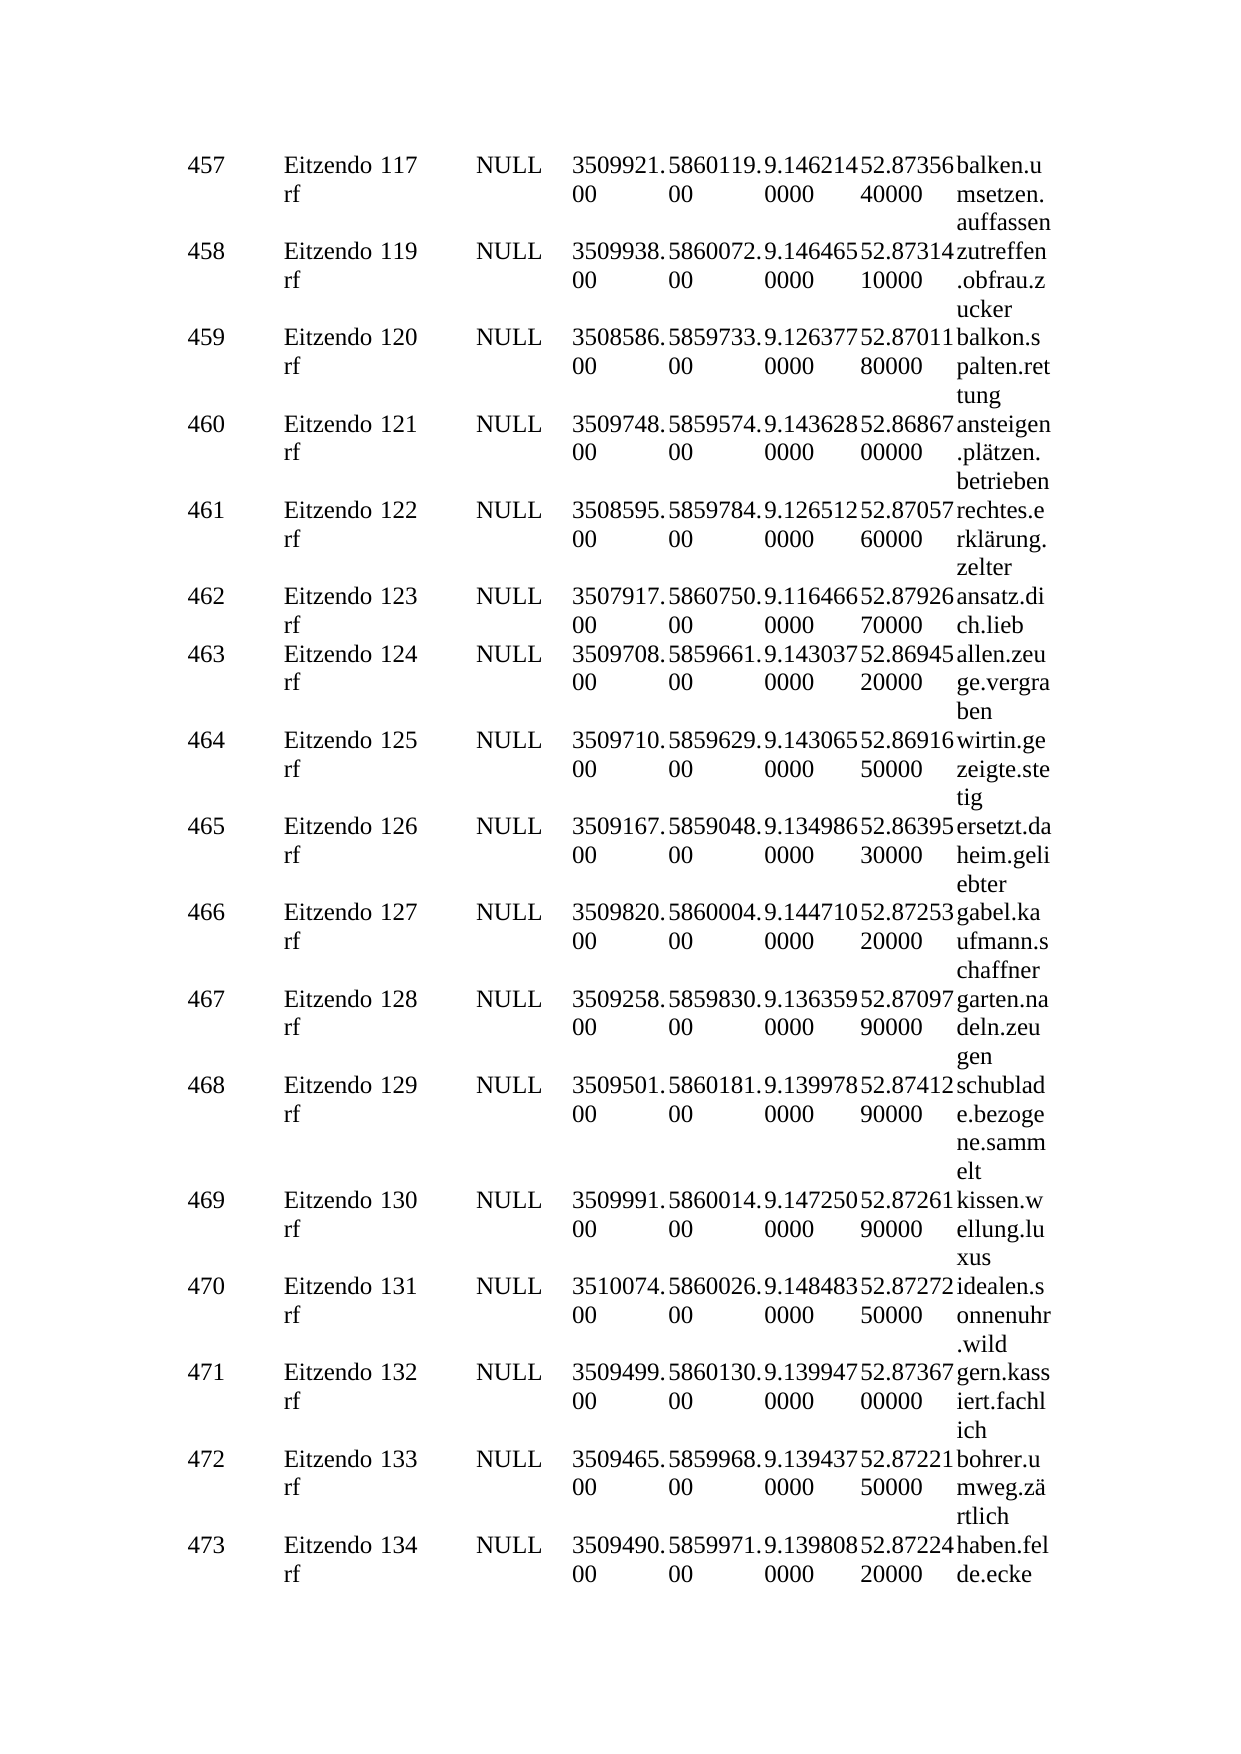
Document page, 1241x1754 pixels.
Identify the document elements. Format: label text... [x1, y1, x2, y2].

table_cell ansatz.dich.lieb [956, 581, 1053, 639]
table_cell 3509991.00 [572, 1185, 668, 1271]
table_cell 5860026.00 [668, 1271, 764, 1357]
table_cell 460 [188, 409, 283, 495]
table_cell 471 [188, 1358, 283, 1444]
table_cell 9.1263770000 [764, 323, 860, 409]
table_cell NULL [476, 1070, 572, 1185]
table_cell 3510074.00 [572, 1271, 668, 1357]
table_cell 52.8701180000 [860, 323, 956, 409]
table_cell ersetzt.daheim.geliebter [956, 811, 1053, 897]
table_cell balken.umsetzen.auffassen [956, 150, 1053, 236]
table_cell 52.8741290000 [860, 1070, 956, 1185]
table_cell 9.1363590000 [764, 984, 860, 1070]
table_cell balkon.spalten.rettung [956, 323, 1053, 409]
table_cell Eitzendorf [284, 984, 380, 1070]
table_cell 9.1430650000 [764, 725, 860, 811]
table_cell 3509921.00 [572, 150, 668, 236]
table_cell bohrer.umweg.zärtlich [956, 1444, 1053, 1530]
table_cell 119 [380, 236, 476, 322]
table_cell 468 [188, 1070, 283, 1185]
table_cell 459 [188, 323, 283, 409]
table_cell Eitzendorf [284, 811, 380, 897]
table_cell 5859971.00 [668, 1530, 764, 1587]
table_cell 122 [380, 495, 476, 581]
table_cell Eitzendorf [284, 323, 380, 409]
table_cell 52.8726190000 [860, 1185, 956, 1271]
table_cell 52.8731410000 [860, 236, 956, 322]
table_cell 52.8736700000 [860, 1358, 956, 1444]
table_cell NULL [476, 150, 572, 236]
table_cell gabel.kaufmann.schaffner [956, 898, 1053, 984]
table_cell 466 [188, 898, 283, 984]
table_cell 52.8694520000 [860, 639, 956, 725]
table_cell Eitzendorf [284, 1271, 380, 1357]
table_cell Eitzendorf [284, 150, 380, 236]
table_cell 9.1447100000 [764, 898, 860, 984]
table_cell NULL [476, 898, 572, 984]
table_cell 3509490.00 [572, 1530, 668, 1587]
table_cell 9.1164660000 [764, 581, 860, 639]
table_cell 5860181.00 [668, 1070, 764, 1185]
table_cell 462 [188, 581, 283, 639]
table_cell 5859661.00 [668, 639, 764, 725]
table_cell 9.1436280000 [764, 409, 860, 495]
table_cell 9.1430370000 [764, 639, 860, 725]
table_cell NULL [476, 236, 572, 322]
table_cell 132 [380, 1358, 476, 1444]
table_cell NULL [476, 409, 572, 495]
table_cell NULL [476, 725, 572, 811]
table_cell 463 [188, 639, 283, 725]
table_cell rechtes.erklärung.zelter [956, 495, 1053, 581]
table_cell NULL [476, 323, 572, 409]
table_cell Eitzendorf [284, 1444, 380, 1530]
table_cell 3509710.00 [572, 725, 668, 811]
table_cell 52.8722150000 [860, 1444, 956, 1530]
table_cell 129 [380, 1070, 476, 1185]
table_cell 3508586.00 [572, 323, 668, 409]
table_cell 120 [380, 323, 476, 409]
table_cell 465 [188, 811, 283, 897]
table_cell NULL [476, 1185, 572, 1271]
table_cell Eitzendorf [284, 639, 380, 725]
table_cell haben.felde.ecke [956, 1530, 1053, 1587]
table_cell 121 [380, 409, 476, 495]
table_cell 9.1464650000 [764, 236, 860, 322]
table_cell 9.1399780000 [764, 1070, 860, 1185]
table_cell 9.1399470000 [764, 1358, 860, 1444]
table_cell 9.1265120000 [764, 495, 860, 581]
table_cell 469 [188, 1185, 283, 1271]
table_cell 9.1462140000 [764, 150, 860, 236]
table_cell 52.8727250000 [860, 1271, 956, 1357]
table_cell 5859574.00 [668, 409, 764, 495]
table_cell 461 [188, 495, 283, 581]
table_cell 3509820.00 [572, 898, 668, 984]
table_cell 5859629.00 [668, 725, 764, 811]
table_cell idealen.sonnenuhr.wild [956, 1271, 1053, 1357]
table_cell 3507917.00 [572, 581, 668, 639]
table_cell 52.8691650000 [860, 725, 956, 811]
table_cell 124 [380, 639, 476, 725]
table_cell Eitzendorf [284, 409, 380, 495]
table_cell 3509465.00 [572, 1444, 668, 1530]
table_cell 3509167.00 [572, 811, 668, 897]
table_cell NULL [476, 1358, 572, 1444]
table_cell ansteigen.plätzen.betrieben [956, 409, 1053, 495]
table_cell 117 [380, 150, 476, 236]
table_cell 131 [380, 1271, 476, 1357]
table_cell 52.8725320000 [860, 898, 956, 984]
table_cell Eitzendorf [284, 725, 380, 811]
table_cell 5859830.00 [668, 984, 764, 1070]
table_cell 473 [188, 1530, 283, 1587]
table_cell Eitzendorf [284, 898, 380, 984]
table_cell 52.8735640000 [860, 150, 956, 236]
table_cell garten.nadeln.zeugen [956, 984, 1053, 1070]
table_cell kissen.wellung.luxus [956, 1185, 1053, 1271]
table_cell 128 [380, 984, 476, 1070]
table_cell 3509748.00 [572, 409, 668, 495]
table_cell 3508595.00 [572, 495, 668, 581]
table_cell 470 [188, 1271, 283, 1357]
table_cell 9.1398080000 [764, 1530, 860, 1587]
table_cell 5860119.00 [668, 150, 764, 236]
table_cell 9.1484830000 [764, 1271, 860, 1357]
table_cell 52.8722420000 [860, 1530, 956, 1587]
table_cell 5859968.00 [668, 1444, 764, 1530]
table_cell Eitzendorf [284, 581, 380, 639]
table_cell 458 [188, 236, 283, 322]
table_cell schublade.bezogene.sammelt [956, 1070, 1053, 1185]
table_cell NULL [476, 984, 572, 1070]
table_cell 133 [380, 1444, 476, 1530]
table_cell Eitzendorf [284, 495, 380, 581]
table_cell 5859048.00 [668, 811, 764, 897]
table_cell 130 [380, 1185, 476, 1271]
table_cell 52.8639530000 [860, 811, 956, 897]
table_cell allen.zeuge.vergraben [956, 639, 1053, 725]
table_cell NULL [476, 495, 572, 581]
table_cell NULL [476, 811, 572, 897]
table_cell 5860750.00 [668, 581, 764, 639]
table_cell 52.8686700000 [860, 409, 956, 495]
table_cell wirtin.gezeigte.stetig [956, 725, 1053, 811]
table_cell Eitzendorf [284, 1185, 380, 1271]
table_cell Eitzendorf [284, 236, 380, 322]
table_cell 123 [380, 581, 476, 639]
table_cell 125 [380, 725, 476, 811]
table_cell gern.kassiert.fachlich [956, 1358, 1053, 1444]
table_cell 457 [188, 150, 283, 236]
table_cell 3509501.00 [572, 1070, 668, 1185]
table_cell 134 [380, 1530, 476, 1587]
table_cell 52.8792670000 [860, 581, 956, 639]
table_cell 464 [188, 725, 283, 811]
table_cell 5860014.00 [668, 1185, 764, 1271]
table_cell Eitzendorf [284, 1530, 380, 1587]
table_cell NULL [476, 1530, 572, 1587]
table_cell 5860072.00 [668, 236, 764, 322]
table_cell 52.8705760000 [860, 495, 956, 581]
table_cell 3509938.00 [572, 236, 668, 322]
table_cell 126 [380, 811, 476, 897]
table_cell 3509258.00 [572, 984, 668, 1070]
table_cell 3509499.00 [572, 1358, 668, 1444]
table_cell 9.1472500000 [764, 1185, 860, 1271]
table_cell Eitzendorf [284, 1358, 380, 1444]
table_cell 472 [188, 1444, 283, 1530]
table_cell 5860130.00 [668, 1358, 764, 1444]
table_cell 467 [188, 984, 283, 1070]
table_cell 5859784.00 [668, 495, 764, 581]
table_cell 5860004.00 [668, 898, 764, 984]
table_cell zutreffen.obfrau.zucker [956, 236, 1053, 322]
table_cell 52.8709790000 [860, 984, 956, 1070]
table_cell Eitzendorf [284, 1070, 380, 1185]
table_cell 3509708.00 [572, 639, 668, 725]
table_cell 127 [380, 898, 476, 984]
table_cell NULL [476, 581, 572, 639]
table_cell 5859733.00 [668, 323, 764, 409]
table_cell 9.1349860000 [764, 811, 860, 897]
table_cell NULL [476, 1444, 572, 1530]
table_cell NULL [476, 1271, 572, 1357]
table_cell 9.1394370000 [764, 1444, 860, 1530]
table_cell NULL [476, 639, 572, 725]
